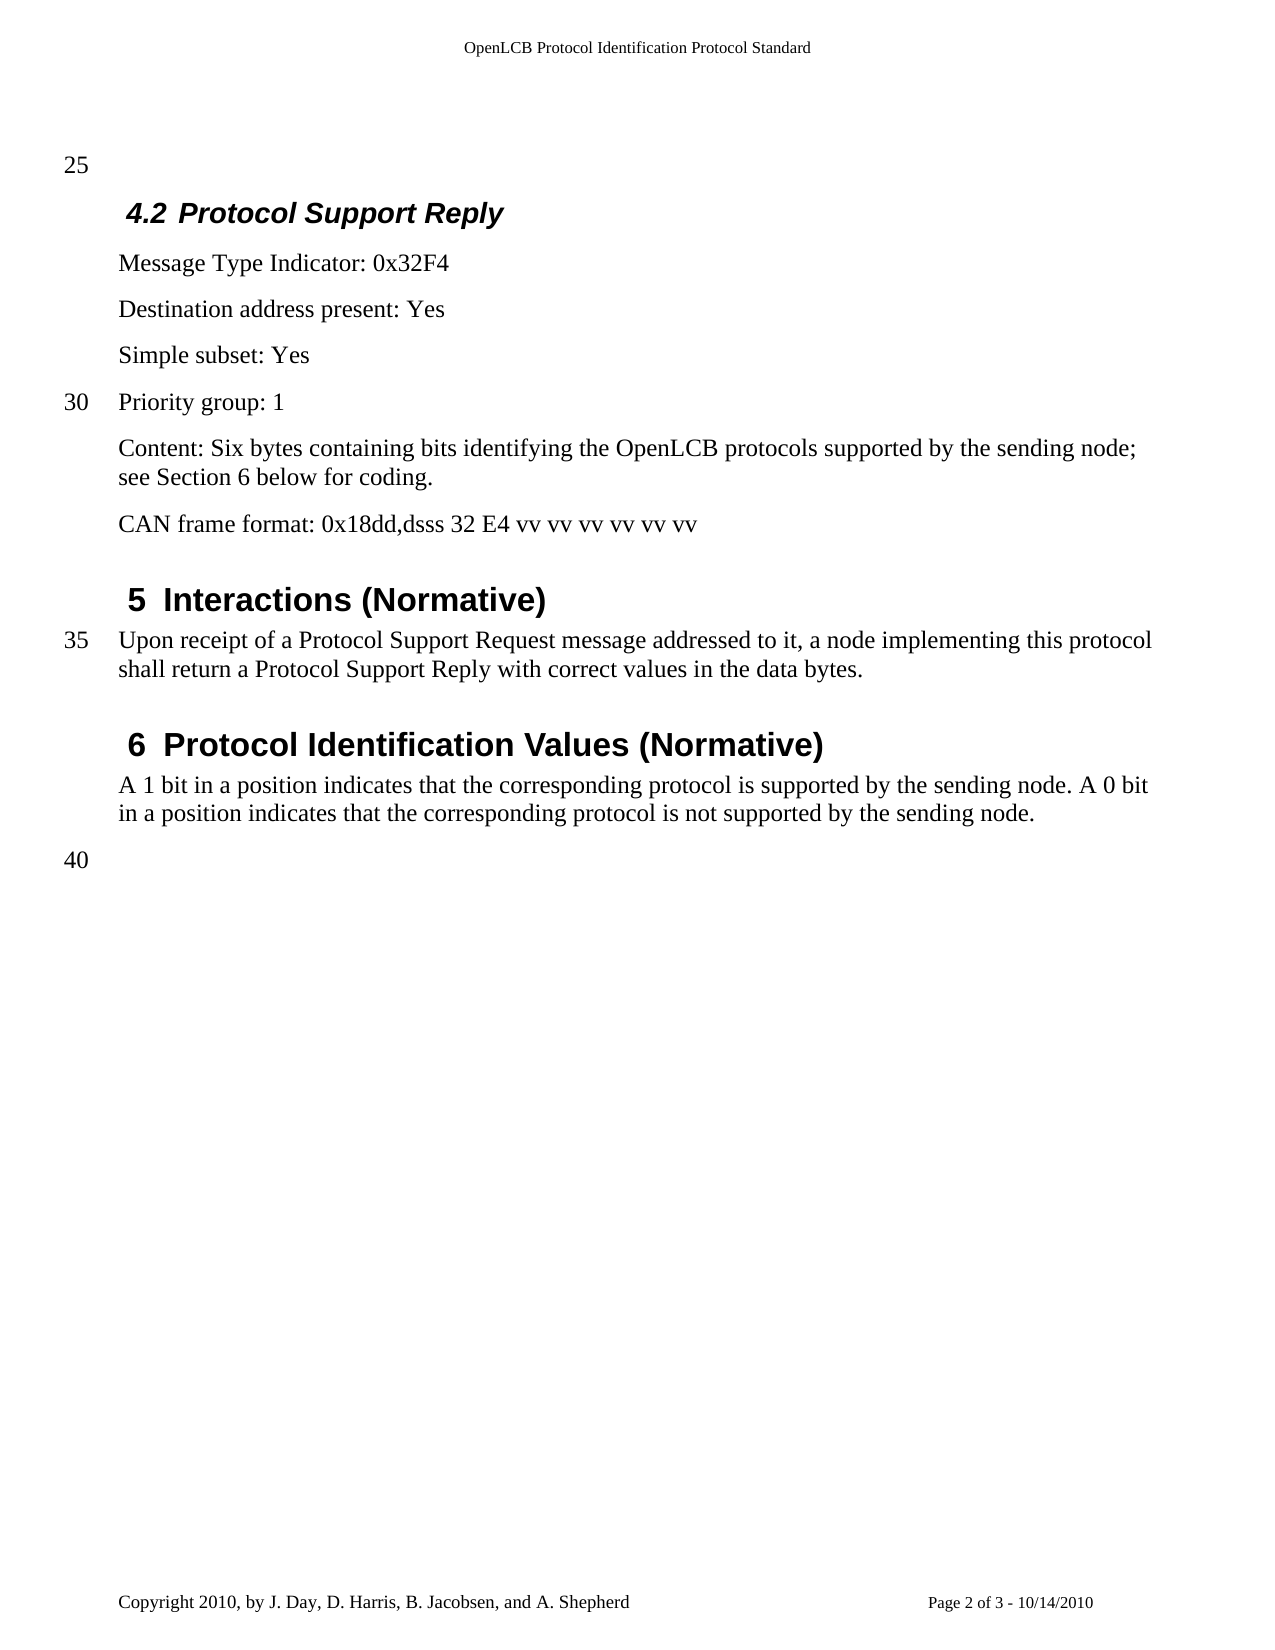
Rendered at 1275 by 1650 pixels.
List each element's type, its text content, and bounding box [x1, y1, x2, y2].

text Content: Six bytes containing bits identifying the OpenLCB protocols supported by the sending node; see Section 6 below for coding. [118, 433, 1157, 491]
text Upon receipt of a Protocol Support Request message addressed to it, a node implementing this protocol shall return a Protocol Support Reply with correct values in the data bytes. [118, 625, 1157, 682]
text Message Type Indicator: 0x32F4 [118, 248, 1157, 276]
text CAN frame format: 0x18dd,dsss 32 E4 vv vv vv vv vv vv [118, 509, 1157, 537]
subtitle Protocol Identification Values (Normative) [118, 725, 1157, 763]
text Destination address present: Yes [118, 294, 1157, 323]
text Priority group: 1 [118, 387, 1157, 416]
text Simple subset: Yes [118, 341, 1157, 369]
text A 1 bit in a position indicates that the corresponding protocol is supported by the sending node. A 0 bit in a position indicates that the corresponding protocol is not supported by the sending node. [118, 770, 1157, 827]
subtitle Protocol Support Reply [118, 196, 1157, 230]
subtitle Interactions (Normative) [118, 580, 1157, 619]
